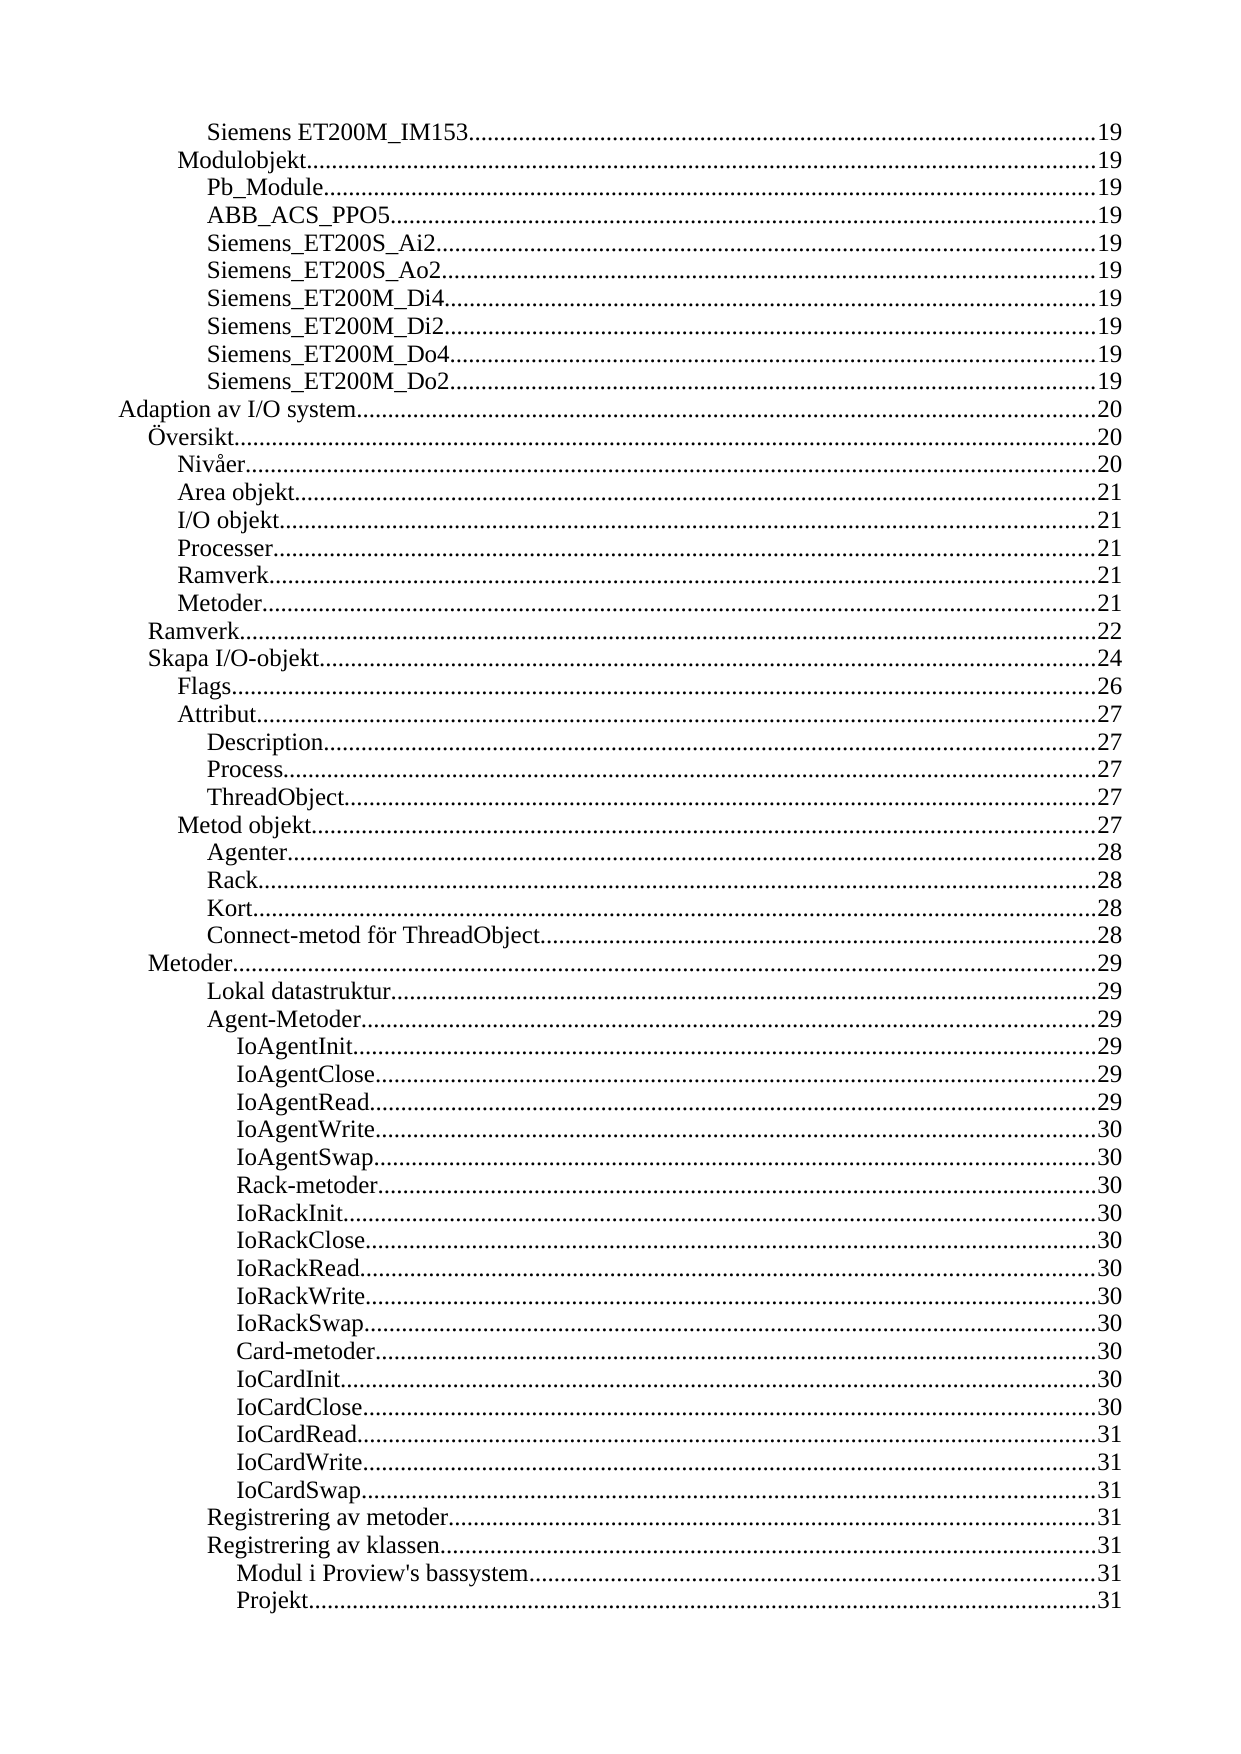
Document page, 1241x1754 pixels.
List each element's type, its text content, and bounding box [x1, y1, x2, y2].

text Projekt 31 [236, 1587, 1122, 1614]
text Flags 26 [177, 672, 1122, 700]
text Siemens_ET200S_Ai2 19 [207, 229, 1122, 257]
text Connect-metod för ThreadObject 28 [207, 922, 1122, 949]
text Rack 28 [207, 866, 1122, 894]
text IoCardWrite 31 [236, 1448, 1122, 1476]
text ThreadObject 27 [207, 783, 1122, 811]
text IoCardClose 30 [236, 1393, 1122, 1420]
text Card-metoder 30 [236, 1337, 1122, 1365]
text IoAgentWrite 30 [236, 1116, 1122, 1143]
text IoAgentRead 29 [236, 1088, 1122, 1116]
text Process 27 [207, 755, 1122, 783]
text Agent-Metoder 29 [207, 1005, 1122, 1032]
text Siemens_ET200M_Di2 19 [207, 312, 1122, 340]
text IoRackSwap 30 [236, 1309, 1122, 1337]
text IoCardInit 30 [236, 1365, 1122, 1393]
text Siemens_ET200M_Do2 19 [207, 367, 1122, 395]
text Registrering av klassen 31 [207, 1531, 1122, 1559]
text Nivåer 20 [177, 451, 1122, 478]
text Siemens ET200M_IM153 19 [207, 118, 1122, 146]
text IoAgentInit 29 [236, 1032, 1122, 1060]
text Metoder 29 [148, 949, 1122, 977]
text Modul i Proview's bassystem 31 [236, 1559, 1122, 1587]
text Registrering av metoder 31 [207, 1503, 1122, 1531]
text Siemens_ET200S_Ao2 19 [207, 257, 1122, 284]
text Skapa I/O-objekt 24 [148, 644, 1122, 672]
text Description 27 [207, 728, 1122, 755]
text Agenter 28 [207, 838, 1122, 866]
text Attribut 27 [177, 700, 1122, 728]
text Adaption av I/O system 20 [118, 395, 1122, 423]
text Ramverk 21 [177, 561, 1122, 589]
text IoRackInit 30 [236, 1199, 1122, 1226]
text IoRackWrite 30 [236, 1282, 1122, 1309]
text Siemens_ET200M_Di4 19 [207, 284, 1122, 312]
text Kort 28 [207, 894, 1122, 922]
text Siemens_ET200M_Do4 19 [207, 340, 1122, 367]
text I/O objekt 21 [177, 506, 1122, 534]
text IoRackClose 30 [236, 1226, 1122, 1254]
text IoAgentSwap 30 [236, 1143, 1122, 1171]
text IoCardRead 31 [236, 1420, 1122, 1448]
text ABB_ACS_PPO5 19 [207, 201, 1122, 229]
text Lokal datastruktur 29 [207, 977, 1122, 1005]
text IoCardSwap 31 [236, 1476, 1122, 1503]
text Metod objekt 27 [177, 811, 1122, 838]
text Processer 21 [177, 534, 1122, 561]
text Ramverk 22 [148, 617, 1122, 644]
text Metoder 21 [177, 589, 1122, 617]
text IoRackRead 30 [236, 1254, 1122, 1282]
text Rack-metoder 30 [236, 1171, 1122, 1199]
text Modulobjekt 19 [177, 146, 1122, 173]
text Pb_Module 19 [207, 173, 1122, 201]
text IoAgentClose 29 [236, 1060, 1122, 1088]
text Area objekt 21 [177, 478, 1122, 506]
text Översikt 20 [148, 423, 1122, 451]
